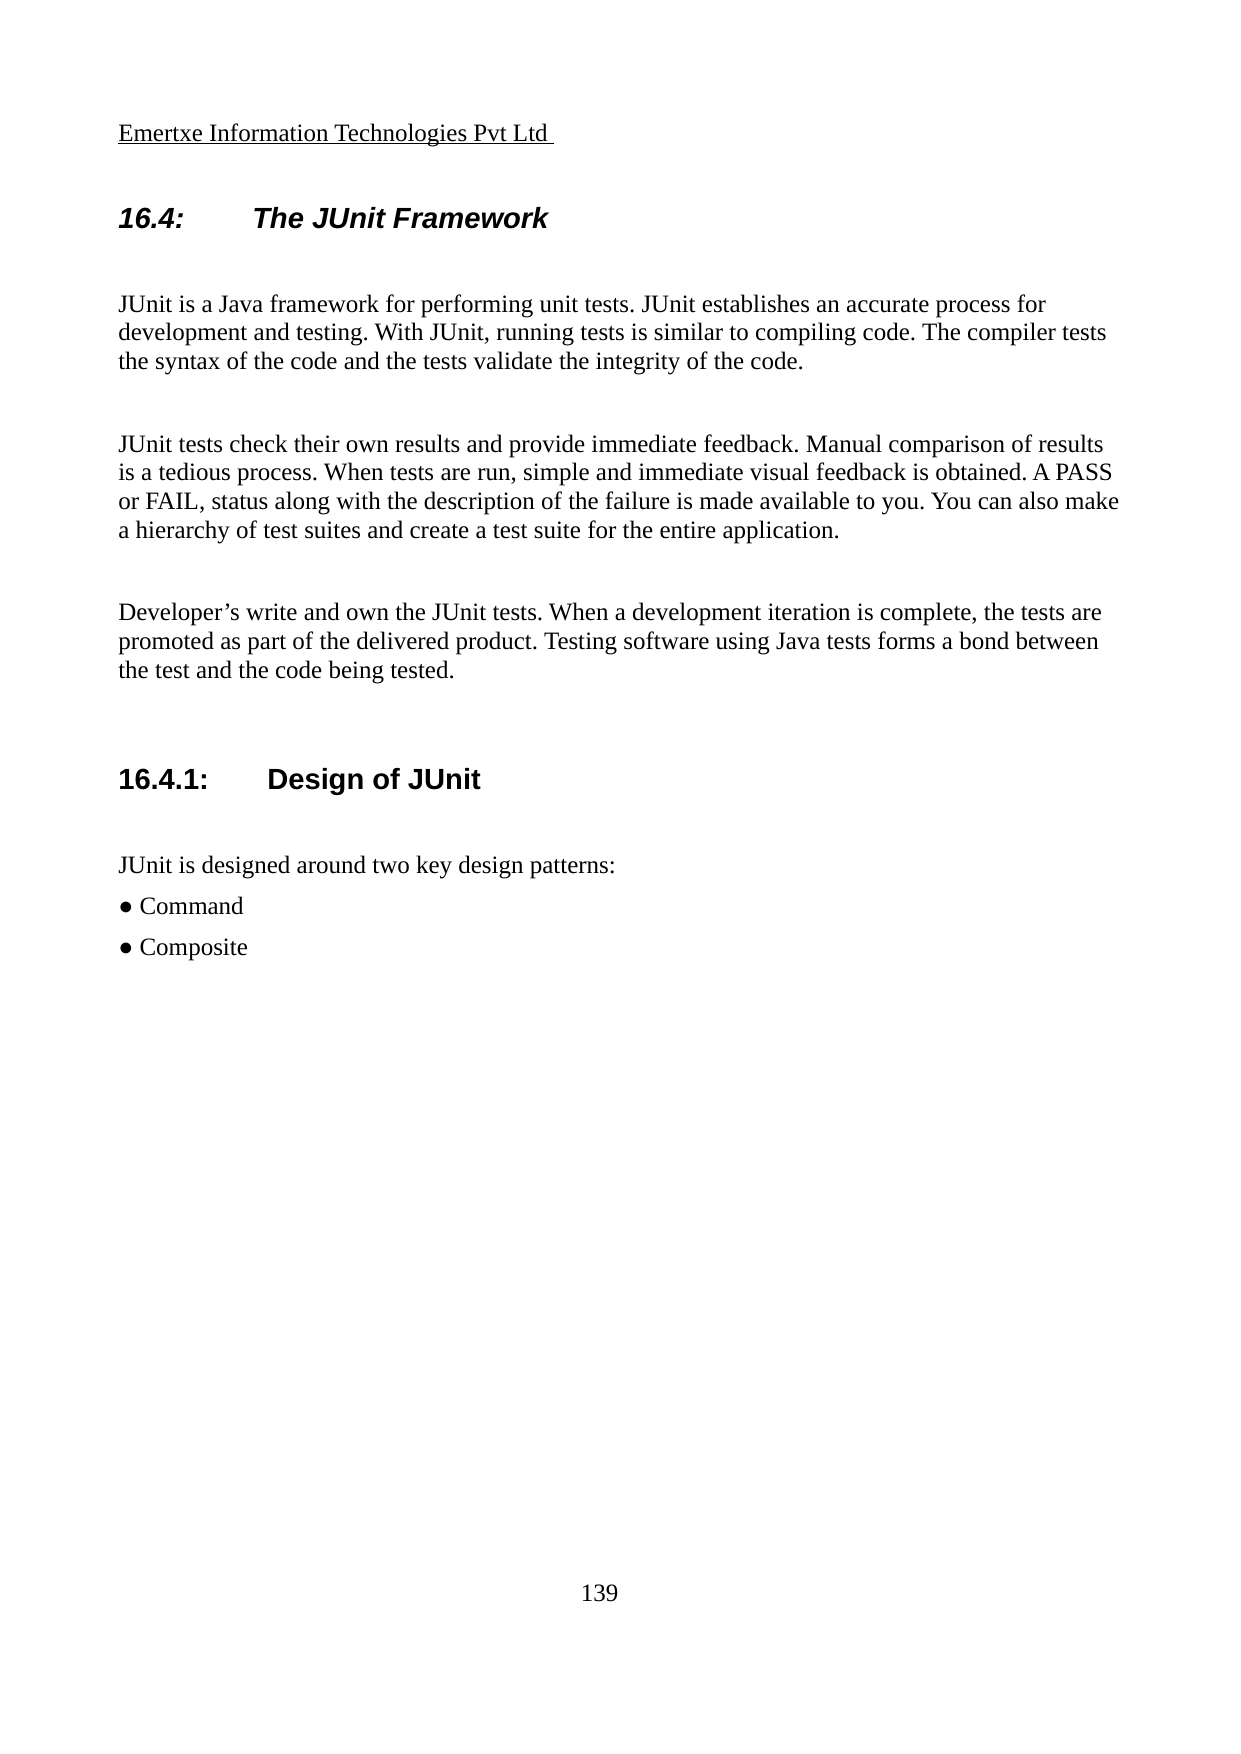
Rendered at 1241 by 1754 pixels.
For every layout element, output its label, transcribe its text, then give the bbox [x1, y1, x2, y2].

subtitle Design of JUnit [118, 762, 1122, 796]
subtitle The JUnit Framework [118, 201, 1122, 235]
text JUnit is a Java framework for performing unit tests. JUnit establishes an accurate process for development and testing. With JUnit, running tests is similar to compiling code. The compiler tests the syntax of the code and the tests validate the integrity of the code. [118, 289, 1122, 375]
text ● Composite [118, 932, 1122, 961]
text ● Command [118, 891, 1122, 920]
text JUnit is designed around two key design patterns: [118, 850, 1122, 878]
text Developer’s write and own the JUnit tests. When a development iteration is complete, the tests are promoted as part of the delivered product. Testing software using Java tests forms a bond between the test and the code being tested. [118, 597, 1122, 684]
text JUnit tests check their own results and provide immediate feedback. Manual comparison of results is a tedious process. When tests are run, simple and immediate visual feedback is obtained. A PASS or FAIL, status along with the description of the failure is made available to you. You can also make a hierarchy of test suites and create a test suite for the entire application. [118, 429, 1122, 544]
